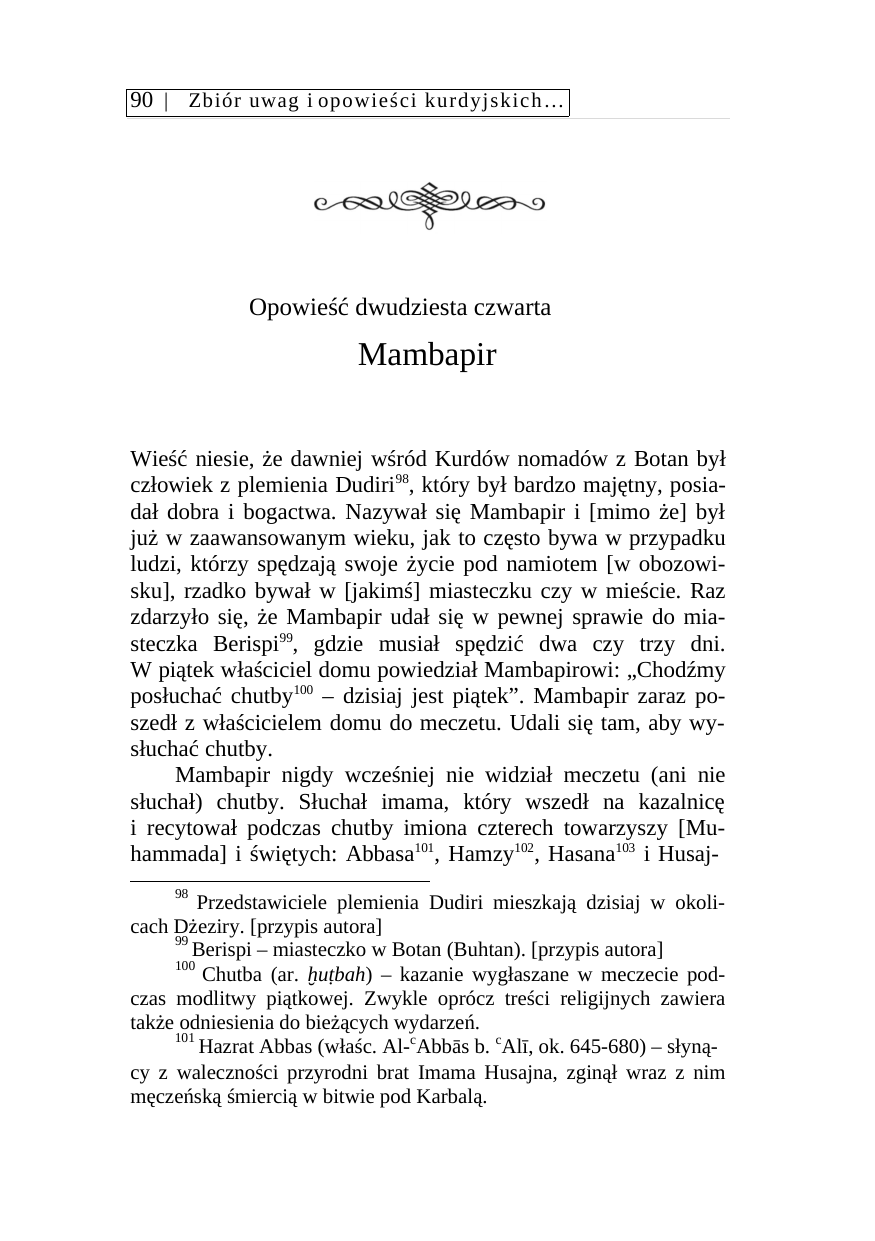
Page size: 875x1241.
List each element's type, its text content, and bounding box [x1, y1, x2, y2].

text 101 Hazrat Abbas (właśc. Al-cAbbās b. cAlī, ok. 645-680) – słyną- [174, 1034, 755, 1058]
text 99 Berispi – miasteczko w Botan (Buhtan). [przypis autora] [175, 938, 755, 961]
picture [313, 181, 548, 234]
text 98 Przedstawiciele plemienia Dudiri mieszkają dzisiaj w okoli- cach Dżeziry. [przypis autora] [130, 870, 726, 938]
text Opowieść dwudziesta czwarta [249, 292, 755, 321]
text 100 Chutba (ar. ḫuṭbah) – kazanie wygłaszane w meczecie pod- czas modlitwy piątkowej. Zwykle oprócz treści religijnych zawiera także odniesienia do bieżących wydarzeń. [130, 962, 726, 1034]
text Mambapir [108, 334, 746, 373]
text Wieść niesie, że dawniej wśród Kurdów nomadów z Botan był człowiek z plemienia Dudiri98, który był bardzo majętny, posia- dał dobra i bogactwa. Nazywał się Mambapir i [mimo że] był już w zaawansowanym wieku, jak to często bywa w przypadku ludzi, którzy spędzają swoje życie pod namiotem [w obozowi- sku], rzadko bywał w [jakimś] miasteczku czy w mieście. Raz zdarzyło się, że Mambapir udał się w pewnej sprawie do mia- steczka Berispi99, gdzie musiał spędzić dwa czy trzy dni. W piątek właściciel domu powiedział Mambapirowi: „Chodźmy posłuchać chutby100 – dzisiaj jest piątek”. Mambapir zaraz po- szedł z właścicielem domu do meczetu. Udali się tam, aby wy- słuchać chutby. [130, 445, 726, 761]
text cy z waleczności przyrodni brat Imama Husajna, zginął wraz z nim męczeńską śmiercią w bitwie pod Karbalą. [130, 1060, 726, 1108]
text Mambapir nigdy wcześniej nie widział meczetu (ani nie słuchał) chutby. Słuchał imama, który wszedł na kazalnicę i recytował podczas chutby imiona czterech towarzyszy [Mu- hammada] i świętych: Abbasa101, Hamzy102, Hasana103 i Husaj- [130, 761, 726, 867]
